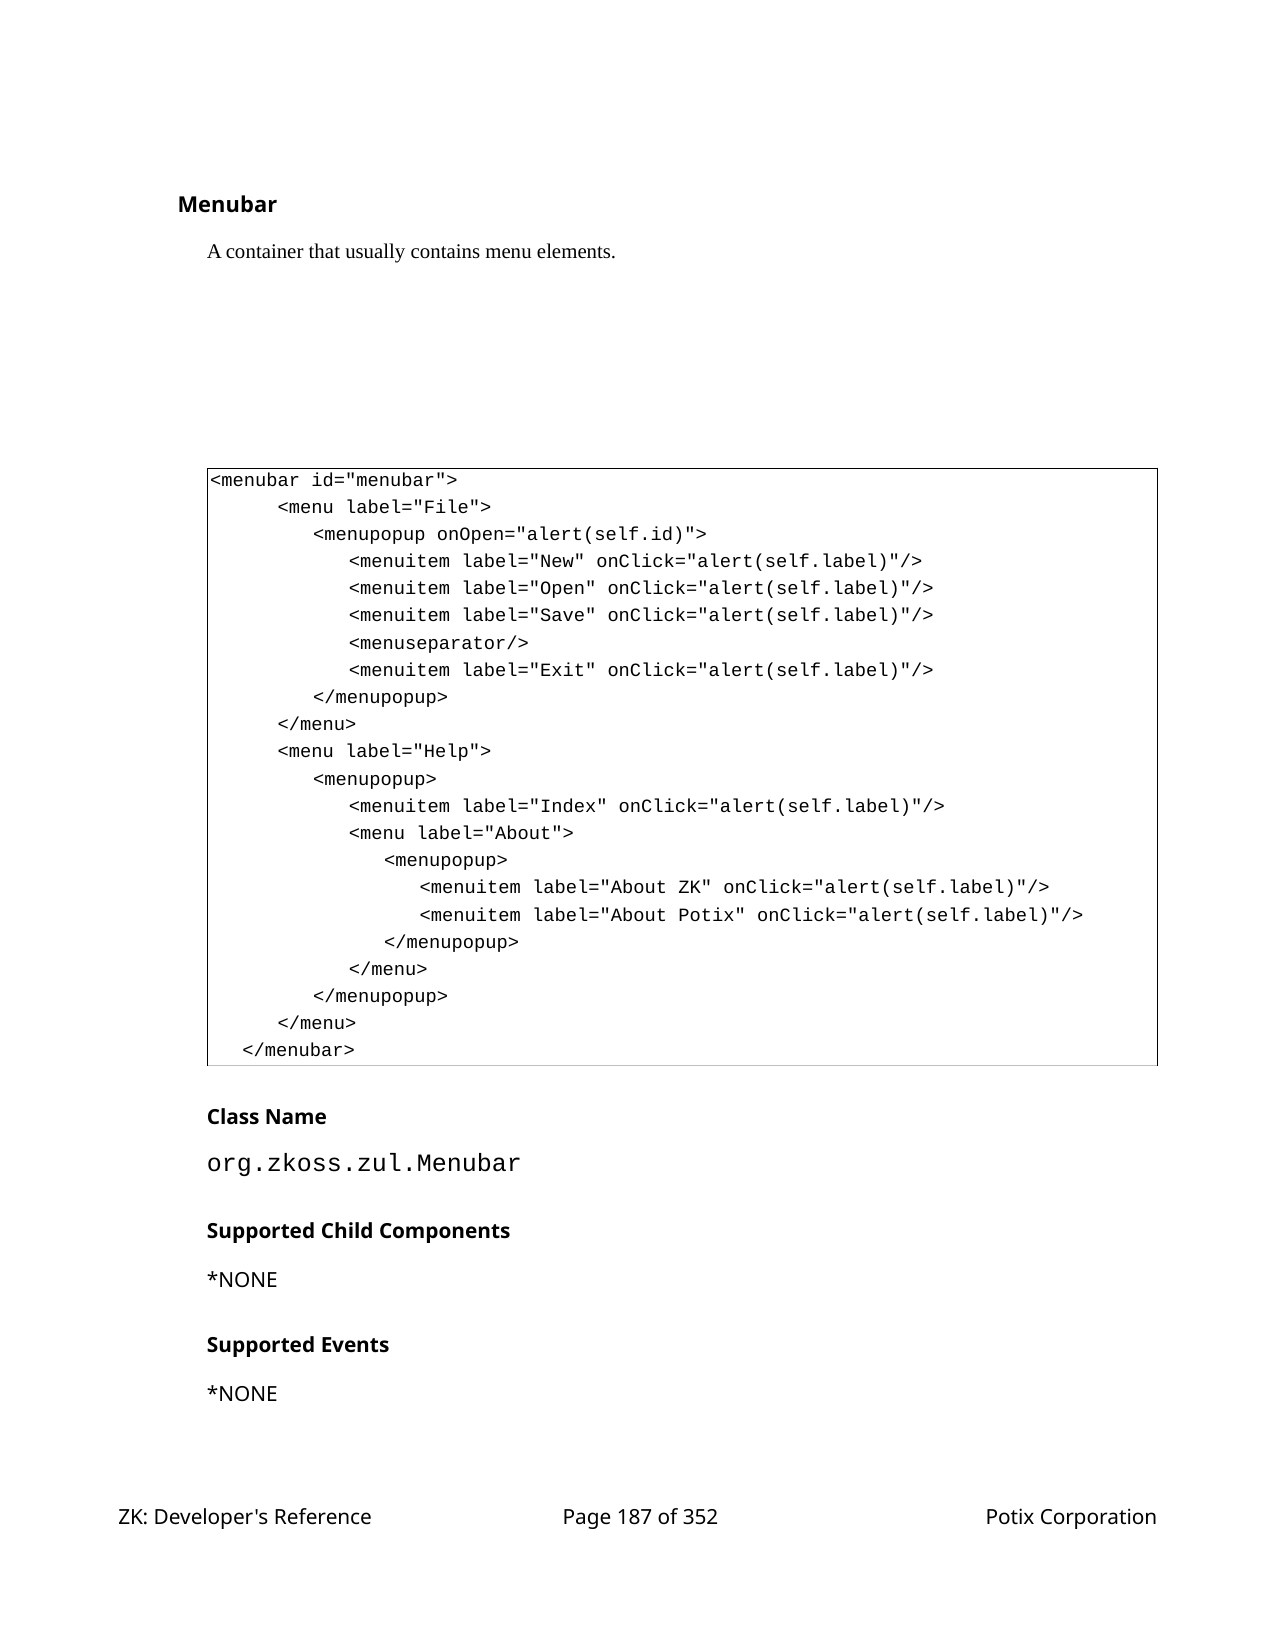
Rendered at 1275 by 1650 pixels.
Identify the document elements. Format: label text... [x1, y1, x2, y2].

subtitle Supported Events [207, 1330, 1157, 1358]
text org.zkoss.zul.Menubar [207, 1151, 1157, 1179]
text <menuitem label="Exit" onClick="alert(self.label)"/> [208, 658, 1157, 682]
text </menupopup> [208, 984, 1157, 1008]
text <menuitem label="About ZK" onClick="alert(self.label)"/> [208, 875, 1157, 899]
text </menupopup> [208, 685, 1157, 709]
subtitle Supported Child Components [207, 1216, 1157, 1244]
text *NONE [207, 1379, 1157, 1407]
text <menuitem label="New" onClick="alert(self.label)"/> [208, 549, 1157, 573]
text </menubar> [208, 1038, 1157, 1065]
text <menupopup onOpen="alert(self.id)"> [208, 522, 1157, 546]
text <menuseparator/> [208, 631, 1157, 655]
text </menu> [208, 1011, 1157, 1035]
text *NONE [207, 1265, 1157, 1293]
text </menupopup> [208, 929, 1157, 954]
text <menupopup> [208, 848, 1157, 872]
text <menu label="About"> [208, 821, 1157, 845]
text <menuitem label="Open" onClick="alert(self.label)"/> [208, 576, 1157, 600]
text <menuitem label="Index" onClick="alert(self.label)"/> [208, 794, 1157, 818]
text <menubar id="menubar"> [208, 469, 1157, 492]
subtitle Class Name [207, 1102, 1157, 1131]
text <menu label="Help"> [208, 739, 1157, 763]
text <menu label="File"> [208, 494, 1157, 519]
subtitle Menubar [177, 189, 1157, 219]
text A container that usually contains menu elements. [207, 239, 1157, 264]
text <menuitem label="About Potix" onClick="alert(self.label)"/> [208, 902, 1157, 927]
text <menupopup> [208, 766, 1157, 791]
text </menu> [208, 957, 1157, 981]
text </menu> [208, 712, 1157, 736]
text <menuitem label="Save" onClick="alert(self.label)"/> [208, 603, 1157, 628]
